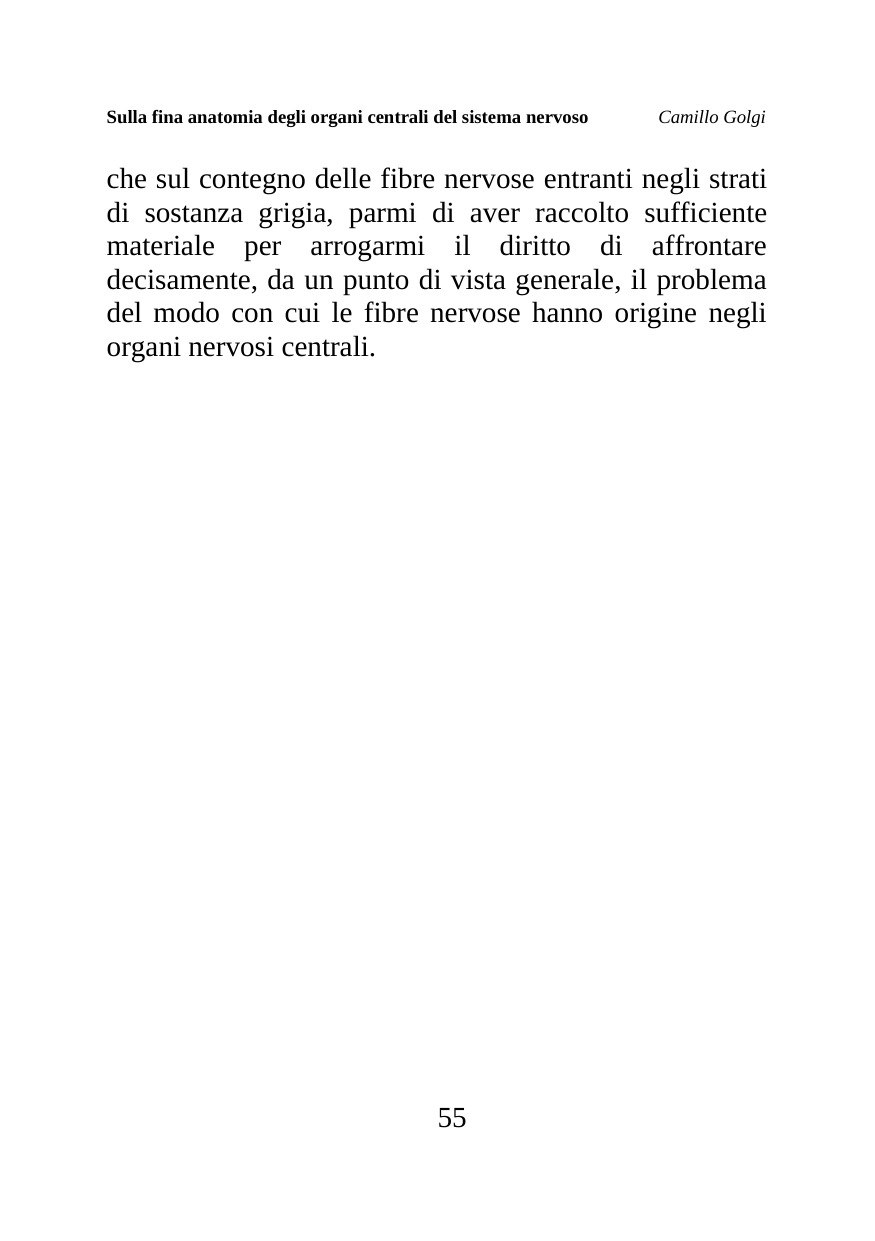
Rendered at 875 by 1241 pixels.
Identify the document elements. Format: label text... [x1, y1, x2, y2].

text che sul contegno delle fibre nervose entranti negli strati di sostanza grigia, parmi di aver raccolto sufficiente materiale per arrogarmi il diritto di affrontare decisamente, da un punto di vista generale, il problema del modo con cui le fibre nervose hanno origine negli organi nervosi centrali. [106, 161, 768, 363]
